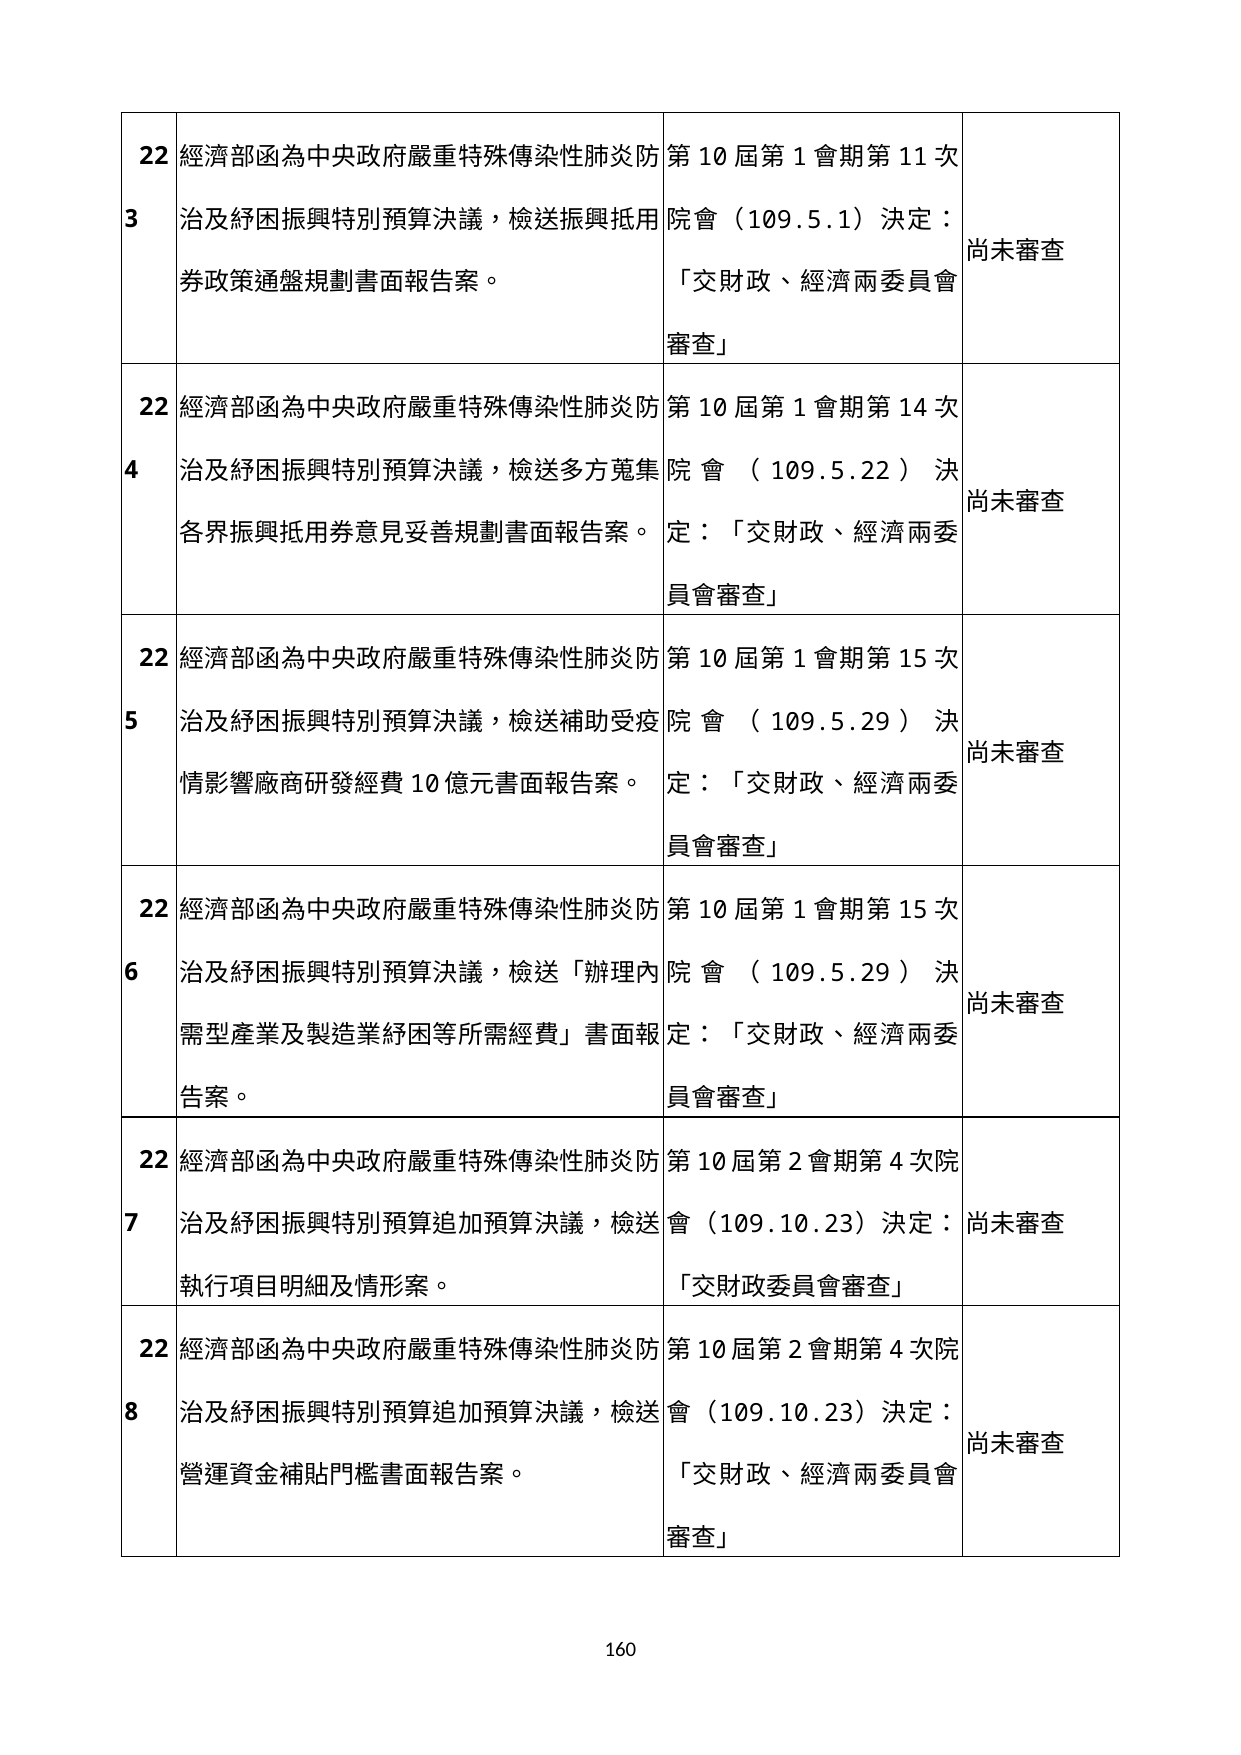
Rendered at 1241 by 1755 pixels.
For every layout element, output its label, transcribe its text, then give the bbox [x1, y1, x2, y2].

table_cell 經濟部函為中央政府嚴重特殊傳染性肺炎防治及紓困振興特別預算追加預算決議，檢送營運資金補貼門檻書面報告案。 [177, 1306, 663, 1556]
table_cell 經濟部函為中央政府嚴重特殊傳染性肺炎防治及紓困振興特別預算決議，檢送振興抵用券政策通盤規劃書面報告案。 [177, 113, 663, 363]
table_cell 第10屆第2會期第4次院會（109.10.23）決定：「交財政委員會審查」 [664, 1118, 962, 1305]
table_cell [122, 1306, 176, 1556]
table_cell 第10屆第2會期第4次院會（109.10.23）決定：「交財政、經濟兩委員會審查」 [664, 1306, 962, 1556]
table_cell 經濟部函為中央政府嚴重特殊傳染性肺炎防治及紓困振興特別預算決議，檢送「辦理內需型產業及製造業紓困等所需經費」書面報告案。 [177, 866, 663, 1116]
table_cell 第10屆第1會期第15次院會（109.5.29）決定：「交財政、經濟兩委員會審查」 [664, 615, 962, 865]
table_cell [122, 615, 176, 865]
table_cell 尚未審查 [963, 866, 1119, 1116]
table_cell 第10屆第1會期第15次院會（109.5.29）決定：「交財政、經濟兩委員會審查」 [664, 866, 962, 1116]
table_cell 尚未審查 [963, 1306, 1119, 1556]
table_cell 尚未審查 [963, 364, 1119, 614]
table_cell 尚未審查 [963, 615, 1119, 865]
table_cell 尚未審查 [963, 1118, 1119, 1305]
table_cell 第10屆第1會期第11次院會（109.5.1）決定：「交財政、經濟兩委員會審查」 [664, 113, 962, 363]
table_cell [122, 866, 176, 1116]
table_cell [122, 113, 176, 363]
table_cell 經濟部函為中央政府嚴重特殊傳染性肺炎防治及紓困振興特別預算決議，檢送補助受疫情影響廠商研發經費10億元書面報告案。 [177, 615, 663, 865]
table_cell [122, 364, 176, 614]
table_cell 第10屆第1會期第14次院會（109.5.22）決定：「交財政、經濟兩委員會審查」 [664, 364, 962, 614]
table_cell [122, 1118, 176, 1305]
table_cell 尚未審查 [963, 113, 1119, 363]
table_cell 經濟部函為中央政府嚴重特殊傳染性肺炎防治及紓困振興特別預算追加預算決議，檢送執行項目明細及情形案。 [177, 1118, 663, 1305]
table_cell 經濟部函為中央政府嚴重特殊傳染性肺炎防治及紓困振興特別預算決議，檢送多方蒐集各界振興抵用券意見妥善規劃書面報告案。 [177, 364, 663, 614]
